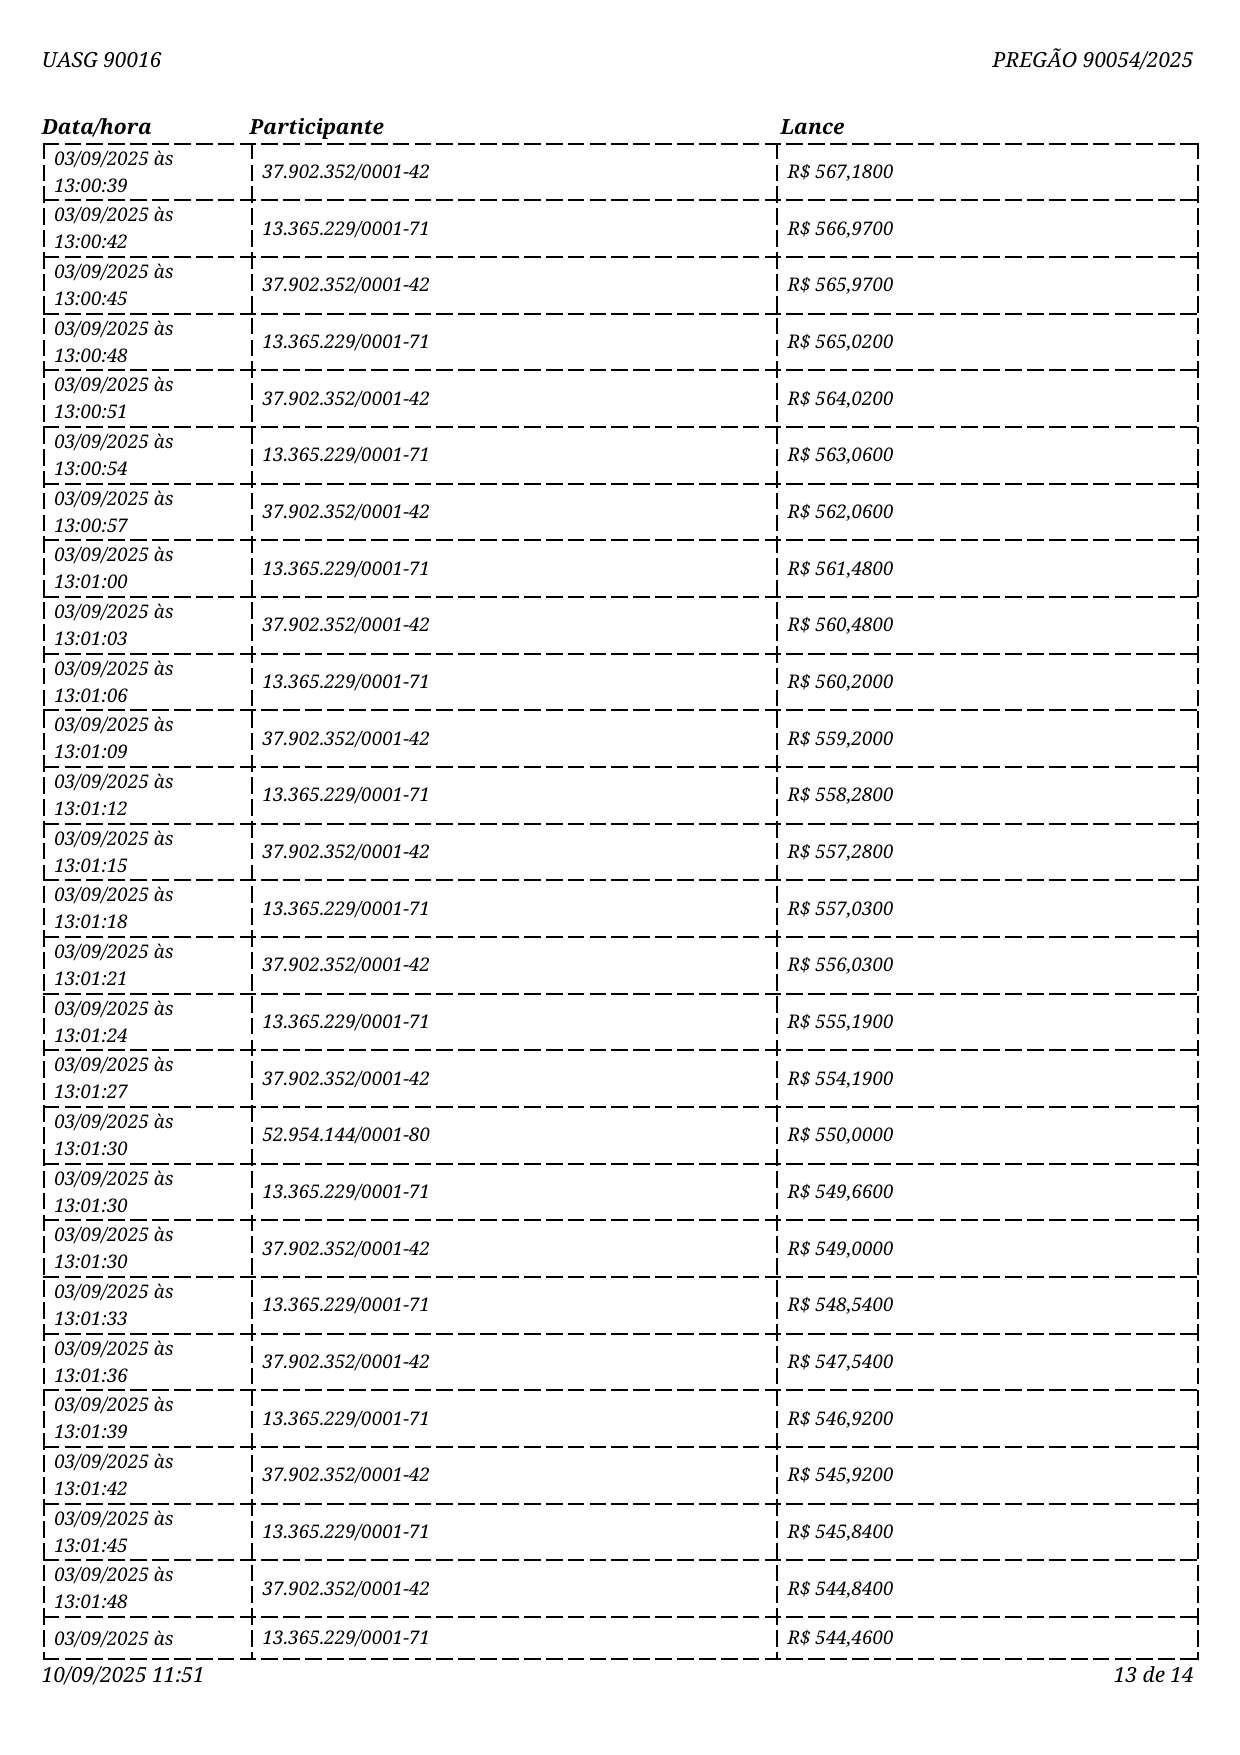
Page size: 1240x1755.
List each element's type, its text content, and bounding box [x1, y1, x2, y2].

table_cell R$ 550,0000 [777, 1106, 1198, 1163]
table_cell 03/09/2025 às 13:01:30 [44, 1163, 252, 1219]
table_cell 13.365.229/0001-71 [252, 539, 777, 596]
table_cell R$ 549,0000 [777, 1219, 1198, 1276]
table_cell 13.365.229/0001-71 [252, 313, 777, 369]
table_cell 03/09/2025 às 13:01:12 [44, 766, 252, 823]
table_cell 03/09/2025 às 13:01:30 [44, 1106, 252, 1163]
table_cell 52.954.144/0001-80 [252, 1106, 777, 1163]
table_cell R$ 549,6600 [777, 1163, 1198, 1219]
text Data/hora Participante Lance [42, 112, 1196, 140]
table_cell 03/09/2025 às 13:01:27 [44, 1049, 252, 1106]
table_cell 13.365.229/0001-71 [252, 653, 777, 709]
table_cell R$ 563,0600 [777, 426, 1198, 483]
table_cell R$ 545,8400 [777, 1503, 1198, 1559]
table_cell 03/09/2025 às 13:01:00 [44, 539, 252, 596]
table_cell R$ 560,2000 [777, 653, 1198, 709]
table_cell 03/09/2025 às 13:01:36 [44, 1333, 252, 1389]
table_cell 37.902.352/0001-42 [252, 256, 777, 313]
table_cell R$ 554,1900 [777, 1049, 1198, 1106]
table_cell R$ 562,0600 [777, 483, 1198, 539]
table_cell 03/09/2025 às [44, 1616, 252, 1658]
table_cell R$ 561,4800 [777, 539, 1198, 596]
table_cell R$ 557,2800 [777, 823, 1198, 879]
table_cell R$ 555,1900 [777, 993, 1198, 1049]
table_cell 13.365.229/0001-71 [252, 1616, 777, 1658]
table_cell R$ 557,0300 [777, 879, 1198, 936]
table_cell R$ 548,5400 [777, 1276, 1198, 1333]
table_cell 03/09/2025 às 13:00:48 [44, 313, 252, 369]
table_cell 03/09/2025 às 13:01:21 [44, 936, 252, 993]
table_cell R$ 559,2000 [777, 709, 1198, 766]
table_cell R$ 560,4800 [777, 596, 1198, 653]
table_cell 37.902.352/0001-42 [252, 369, 777, 426]
table_cell 03/09/2025 às 13:01:03 [44, 596, 252, 653]
table_cell R$ 558,2800 [777, 766, 1198, 823]
table_cell 03/09/2025 às 13:01:18 [44, 879, 252, 936]
table_cell R$ 565,0200 [777, 313, 1198, 369]
table_cell 13.365.229/0001-71 [252, 1389, 777, 1446]
table_cell 03/09/2025 às 13:01:42 [44, 1446, 252, 1503]
table_cell 13.365.229/0001-71 [252, 1276, 777, 1333]
table_cell 03/09/2025 às 13:01:24 [44, 993, 252, 1049]
table_cell 03/09/2025 às 13:00:51 [44, 369, 252, 426]
table_cell 03/09/2025 às 13:01:15 [44, 823, 252, 879]
table_cell 03/09/2025 às 13:01:33 [44, 1276, 252, 1333]
table_cell R$ 556,0300 [777, 936, 1198, 993]
table_cell 13.365.229/0001-71 [252, 1503, 777, 1559]
table_cell R$ 546,9200 [777, 1389, 1198, 1446]
table_cell 03/09/2025 às 13:00:45 [44, 256, 252, 313]
table_cell 37.902.352/0001-42 [252, 1333, 777, 1389]
table_header 37.902.352/0001-42 [252, 143, 777, 199]
table_cell 13.365.229/0001-71 [252, 879, 777, 936]
table_cell 37.902.352/0001-42 [252, 483, 777, 539]
table_cell 03/09/2025 às 13:00:42 [44, 199, 252, 256]
table_cell R$ 565,9700 [777, 256, 1198, 313]
table_cell R$ 544,8400 [777, 1559, 1198, 1616]
table_cell 13.365.229/0001-71 [252, 199, 777, 256]
table_cell 03/09/2025 às 13:00:54 [44, 426, 252, 483]
table_cell 37.902.352/0001-42 [252, 1219, 777, 1276]
table_cell 13.365.229/0001-71 [252, 426, 777, 483]
table_cell 03/09/2025 às 13:01:48 [44, 1559, 252, 1616]
table_header R$ 567,1800 [777, 143, 1198, 199]
table_cell R$ 547,5400 [777, 1333, 1198, 1389]
table_cell R$ 564,0200 [777, 369, 1198, 426]
table_cell 03/09/2025 às 13:01:09 [44, 709, 252, 766]
table_cell 03/09/2025 às 13:01:06 [44, 653, 252, 709]
table_cell R$ 545,9200 [777, 1446, 1198, 1503]
table_cell 03/09/2025 às 13:01:45 [44, 1503, 252, 1559]
table_cell R$ 544,4600 [777, 1616, 1198, 1658]
table_cell 03/09/2025 às 13:00:57 [44, 483, 252, 539]
table_cell 13.365.229/0001-71 [252, 766, 777, 823]
table_cell 37.902.352/0001-42 [252, 1446, 777, 1503]
table_cell 37.902.352/0001-42 [252, 709, 777, 766]
table_cell 37.902.352/0001-42 [252, 823, 777, 879]
table_cell 03/09/2025 às 13:01:30 [44, 1219, 252, 1276]
table_header 03/09/2025 às 13:00:39 [44, 143, 252, 199]
table_cell 03/09/2025 às 13:01:39 [44, 1389, 252, 1446]
table_cell 37.902.352/0001-42 [252, 936, 777, 993]
table_cell 37.902.352/0001-42 [252, 1049, 777, 1106]
table_cell R$ 566,9700 [777, 199, 1198, 256]
table_cell 37.902.352/0001-42 [252, 1559, 777, 1616]
table_cell 13.365.229/0001-71 [252, 993, 777, 1049]
table_cell 13.365.229/0001-71 [252, 1163, 777, 1219]
table_cell 37.902.352/0001-42 [252, 596, 777, 653]
